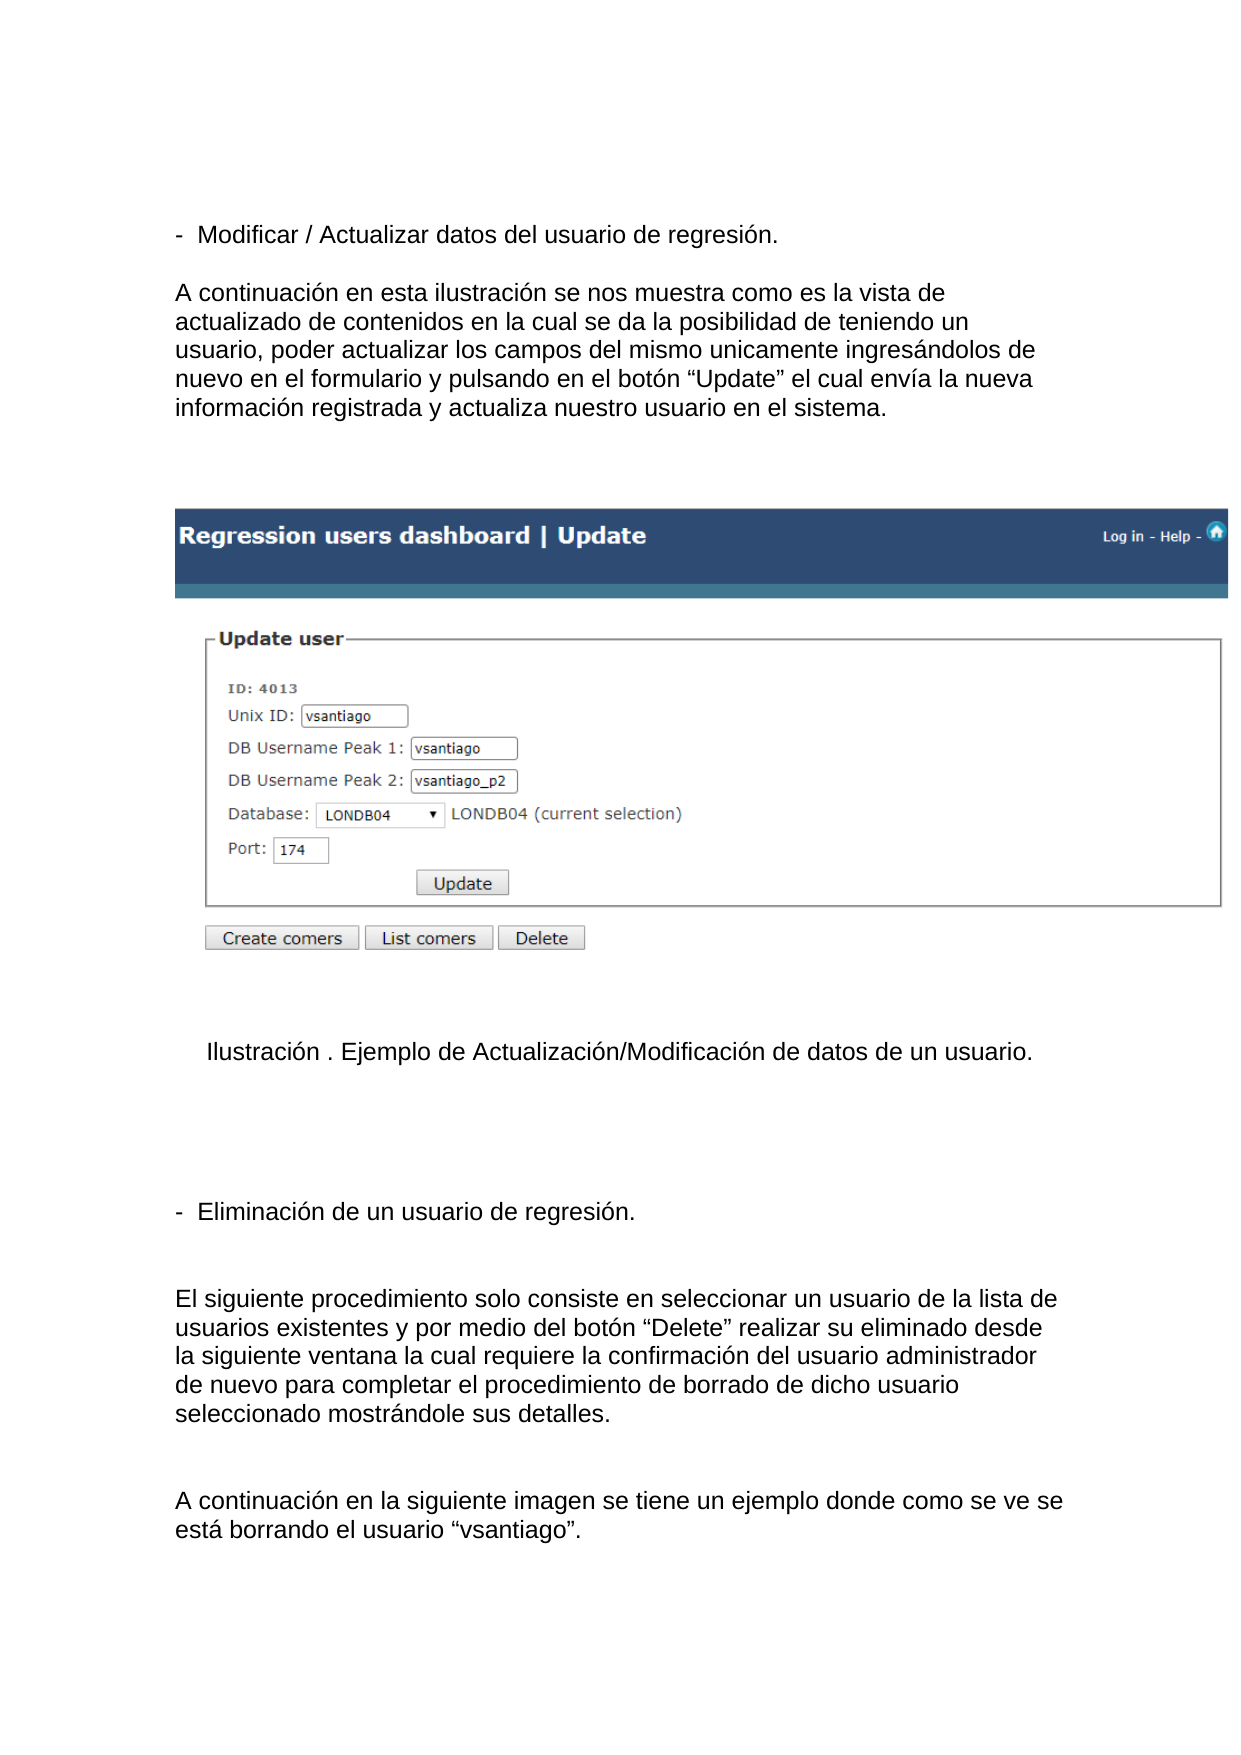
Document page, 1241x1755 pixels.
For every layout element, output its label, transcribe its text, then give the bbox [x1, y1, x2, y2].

list El siguiente procedimiento solo consiste en seleccionar un usuario de la lista de usuarios existentes y por medio del botón “Delete” realizar su eliminado desde la siguiente ventana la cual requiere la confirmación del usuario administrador de nuevo para completar el procedimiento de borrado de dicho usuario seleccionado mostrándole sus detalles. [137, 1284, 1065, 1428]
picture [175, 508, 1229, 989]
list Ilustración . Ejemplo de Actualización/Modificación de datos de un usuario. [137, 1037, 1065, 1066]
list A continuación en esta ilustración se nos muestra como es la vista de actualizado de contenidos en la cual se da la posibilidad de teniendo un usuario, poder actualizar los campos del mismo unicamente ingresándolos de nuevo en el formulario y pulsando en el botón “Update” el cual envía la nueva información registrada y actualiza nuestro usuario en el sistema. [137, 278, 1065, 422]
list - Modificar / Actualizar datos del usuario de regresión. [137, 220, 1065, 249]
list A continuación en la siguiente imagen se tiene un ejemplo donde como se ve se está borrando el usuario “vsantiago”. [137, 1486, 1065, 1569]
list - Eliminación de un usuario de regresión. [137, 1197, 1065, 1226]
